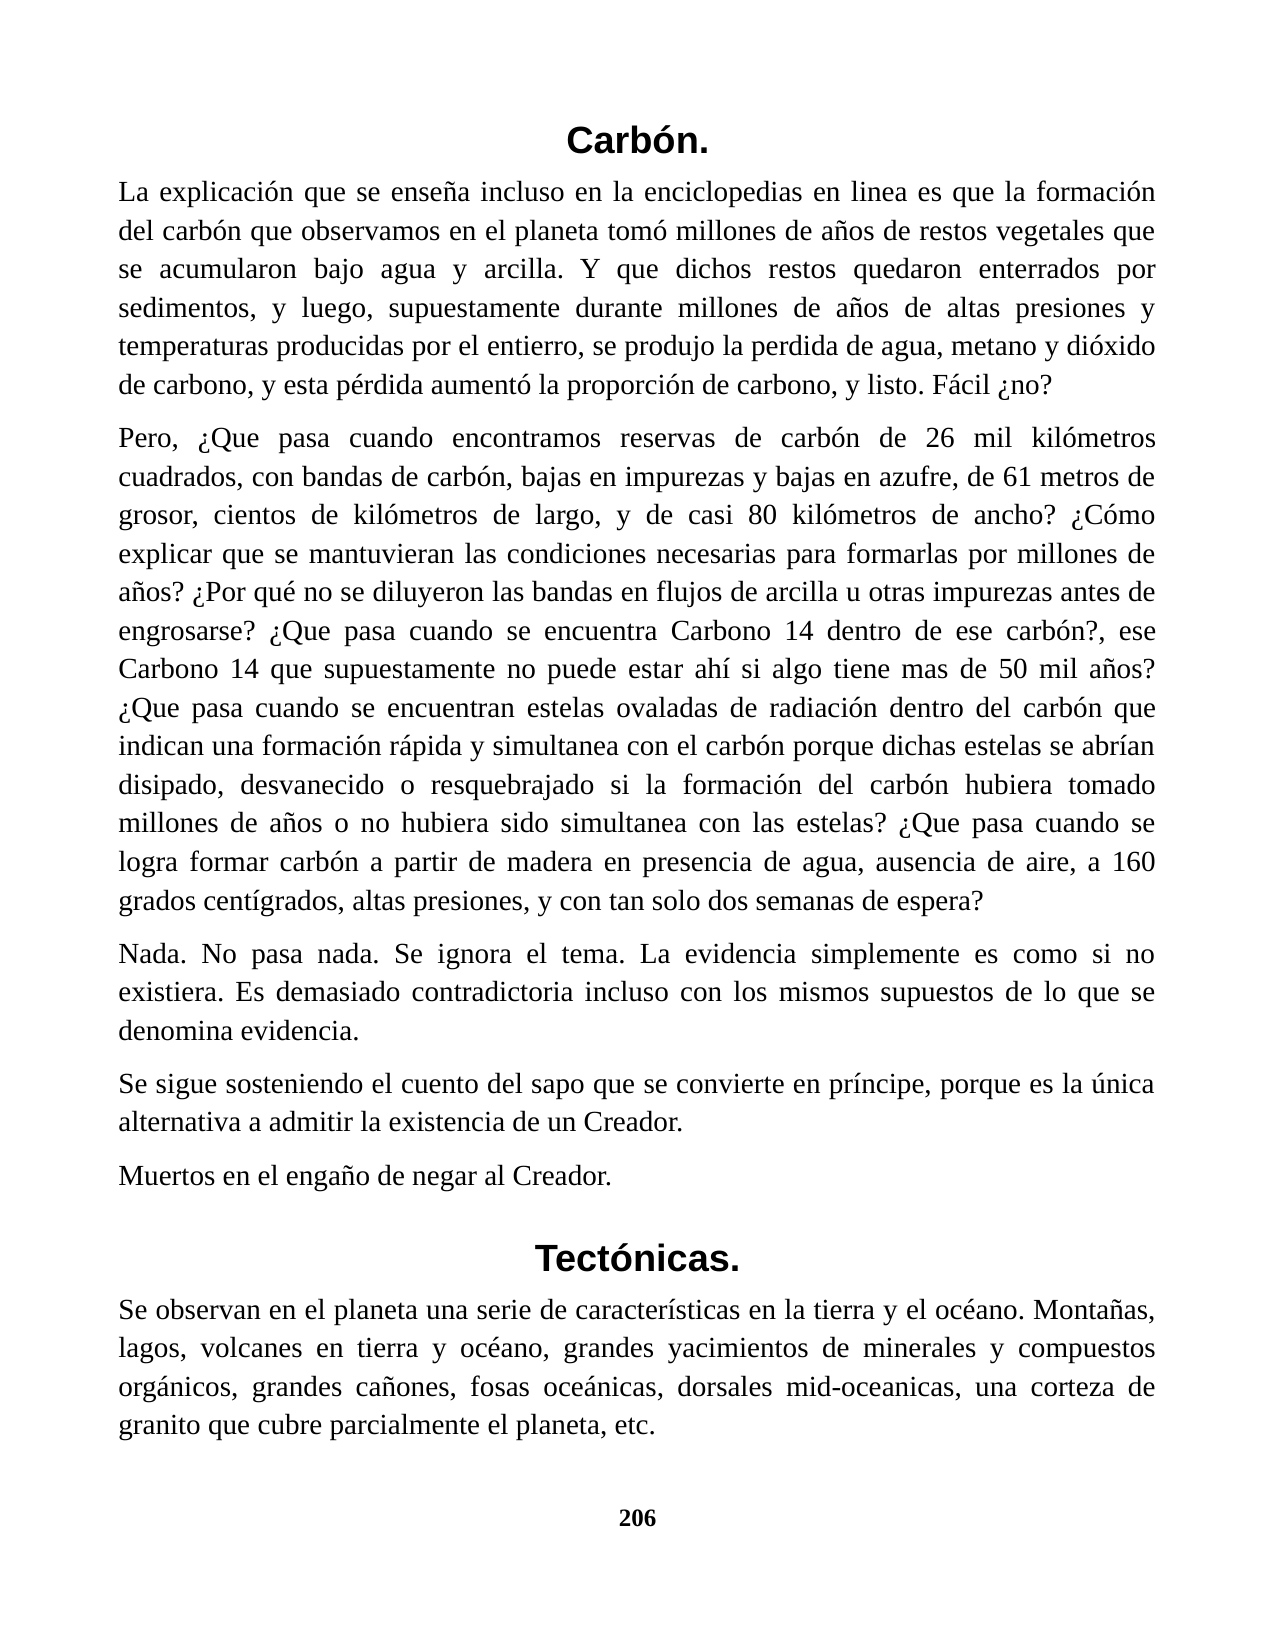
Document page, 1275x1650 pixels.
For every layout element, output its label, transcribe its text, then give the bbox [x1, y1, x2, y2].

text Pero, ¿Que pasa cuando encontramos reservas de carbón de 26 mil kilómetros cuadrados, con bandas de carbón, bajas en impurezas y bajas en azufre, de 61 metros de grosor, cientos de kilómetros de largo, y de casi 80 kilómetros de ancho? ¿Cómo explicar que se mantuvieran las condiciones necesarias para formarlas por millones de años? ¿Por qué no se diluyeron las bandas en flujos de arcilla u otras impurezas antes de engrosarse? ¿Que pasa cuando se encuentra Carbono 14 dentro de ese carbón?, ese Carbono 14 que supuestamente no puede estar ahí si algo tiene mas de 50 mil años? ¿Que pasa cuando se encuentran estelas ovaladas de radiación dentro del carbón que indican una formación rápida y simultanea con el carbón porque dichas estelas se abrían disipado, desvanecido o resquebrajado si la formación del carbón hubiera tomado millones de años o no hubiera sido simultanea con las estelas? ¿Que pasa cuando se logra formar carbón a partir de madera en presencia de agua, ausencia de aire, a 160 grados centígrados, altas presiones, y con tan solo dos semanas de espera? [118, 420, 1157, 916]
subtitle Carbón. [118, 118, 1157, 162]
subtitle Tectónicas. [118, 1236, 1157, 1279]
text Se observan en el planeta una serie de características en la tierra y el océano. Montañas, lagos, volcanes en tierra y océano, grandes yacimientos de minerales y compuestos orgánicos, grandes cañones, fosas oceánicas, dorsales mid-oceanicas, una corteza de granito que cubre parcialmente el planeta, etc. [118, 1292, 1157, 1441]
text Muertos en el engaño de negar al Creador. [118, 1158, 1157, 1191]
text Se sigue sosteniendo el cuento del sapo que se convierte en príncipe, porque es la única alternativa a admitir la existencia de un Creador. [118, 1066, 1157, 1138]
text La explicación que se enseña incluso en la enciclopedias en linea es que la formación del carbón que observamos en el planeta tomó millones de años de restos vegetales que se acumularon bajo agua y arcilla. Y que dichos restos quedaron enterrados por sedimentos, y luego, supuestamente durante millones de años de altas presiones y temperaturas producidas por el entierro, se produjo la perdida de agua, metano y dióxido de carbono, y esta pérdida aumentó la proporción de carbono, y listo. Fácil ¿no? [118, 174, 1157, 401]
text Nada. No pasa nada. Se ignora el tema. La evidencia simplemente es como si no existiera. Es demasiado contradictoria incluso con los mismos supuestos de lo que se denomina evidencia. [118, 936, 1157, 1046]
